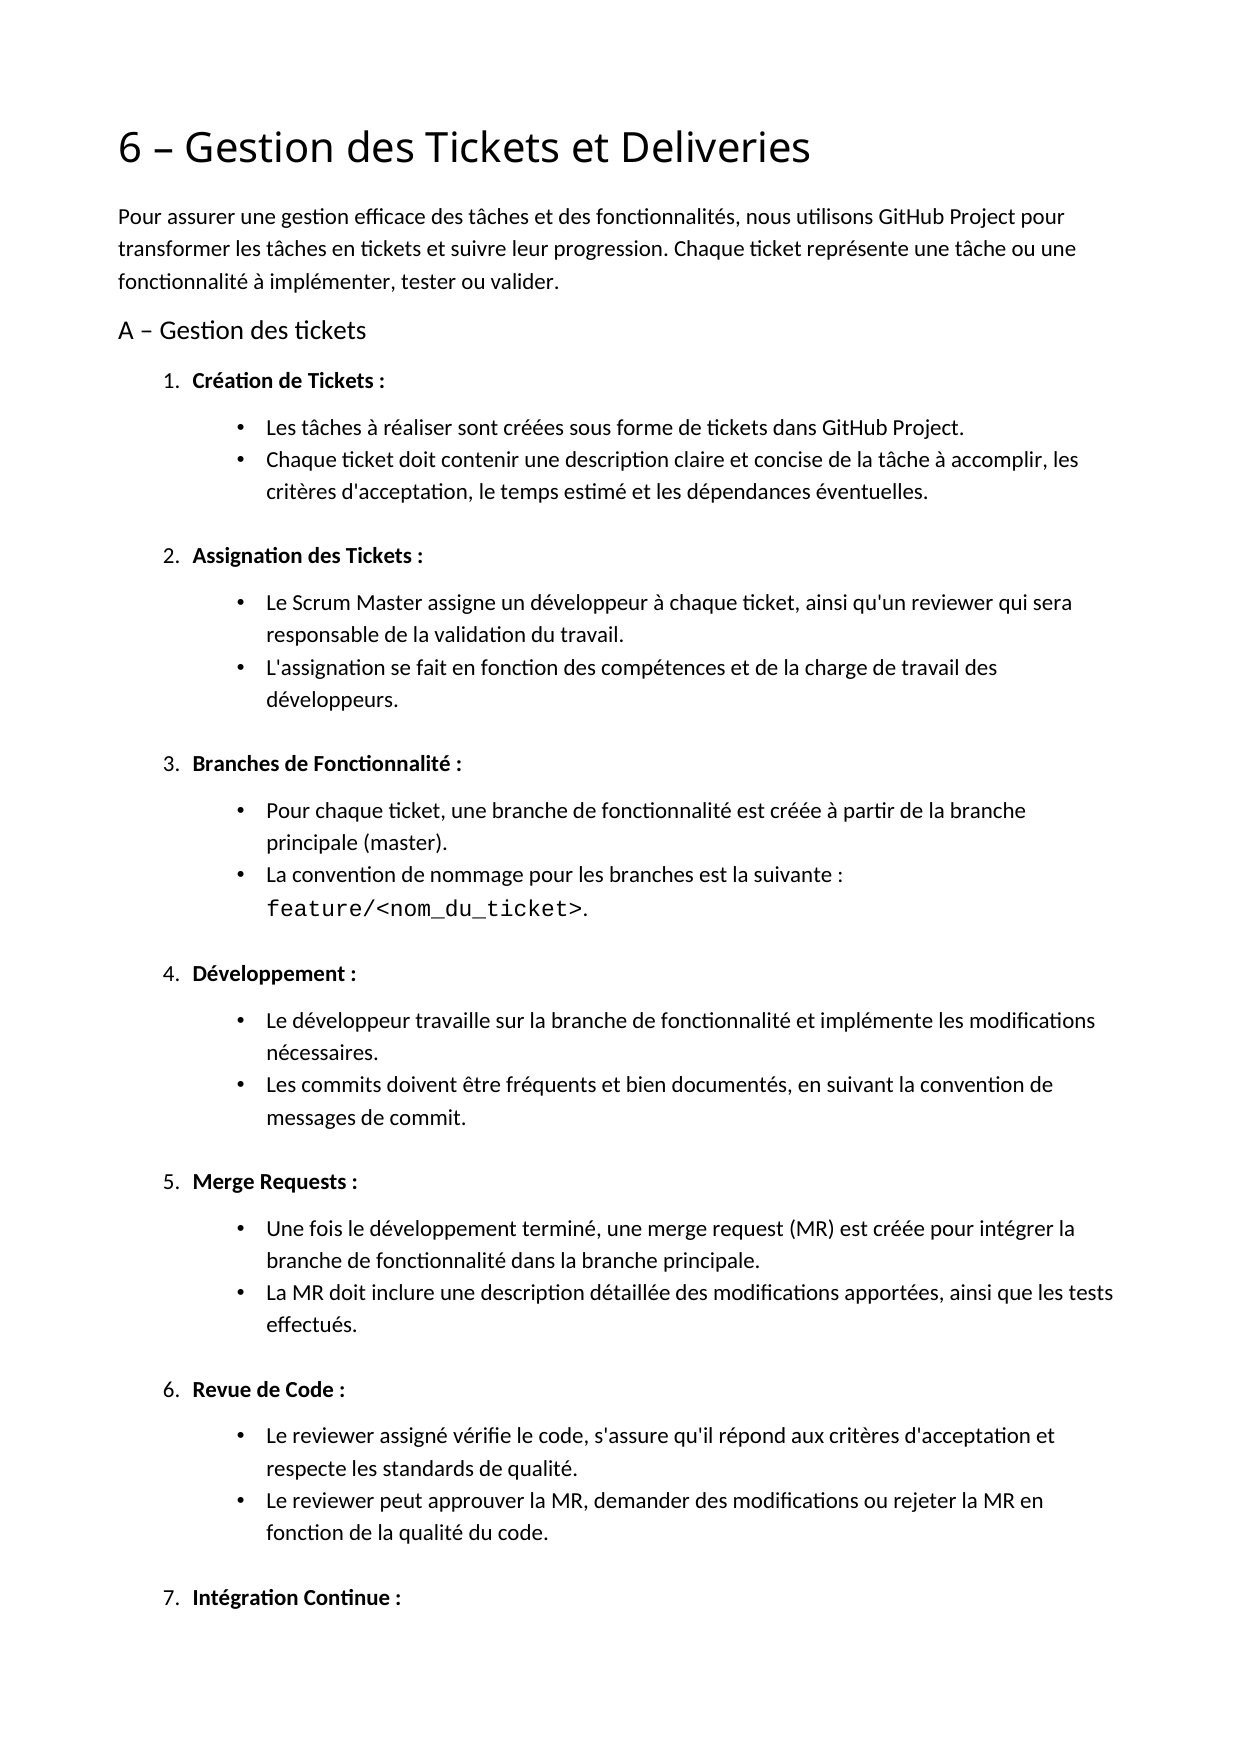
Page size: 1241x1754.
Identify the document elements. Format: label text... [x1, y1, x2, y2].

list Merge Requests : [163, 1167, 1118, 1195]
list Les commits doivent être fréquents et bien documentés, en suivant la convention de messages de commit. [237, 1071, 1118, 1131]
list La convention de nommage pour les branches est la suivante : feature/<nom_du_ticket>. [237, 860, 1118, 923]
list Développement : [163, 959, 1118, 987]
list Intégration Continue : [163, 1583, 1118, 1611]
list Les tâches à réaliser sont créées sous forme de tickets dans GitHub Project. [237, 413, 1118, 441]
text A – Gestion des tickets [118, 313, 1118, 347]
list Le reviewer assigné vérifie le code, s'assure qu'il répond aux critères d'acceptation et respecte les standards de qualité. [237, 1422, 1118, 1482]
list Création de Tickets : [163, 366, 1118, 394]
list Pour chaque ticket, une branche de fonctionnalité est créée à partir de la branche principale (master). [237, 796, 1118, 856]
list Chaque ticket doit contenir une description claire et concise de la tâche à accomplir, les critères d'acceptation, le temps estimé et les dépendances éventuelles. [237, 445, 1118, 505]
list Assignation des Tickets : [163, 542, 1118, 569]
list Une fois le développement terminé, une merge request (MR) est créée pour intégrer la branche de fonctionnalité dans la branche principale. [237, 1214, 1118, 1274]
list Branches de Fonctionnalité : [163, 749, 1118, 777]
list La MR doit inclure une description détaillée des modifications apportées, ainsi que les tests effectués. [237, 1278, 1118, 1338]
text Pour assurer une gestion efficace des tâches et des fonctionnalités, nous utilisons GitHub Project pour transformer les tâches en tickets et suivre leur progression. Chaque ticket représente une tâche ou une fonctionnalité à implémenter, tester ou valider. [118, 202, 1118, 295]
list Le développeur travaille sur la branche de fonctionnalité et implémente les modifications nécessaires. [237, 1006, 1118, 1066]
list Revue de Code : [163, 1375, 1118, 1403]
list Le Scrum Master assigne un développeur à chaque ticket, ainsi qu'un reviewer qui sera responsable de la validation du travail. [237, 588, 1118, 648]
list Le reviewer peut approuver la MR, demander des modifications ou rejeter la MR en fonction de la qualité du code. [237, 1486, 1118, 1546]
subtitle 6 – Gestion des Tickets et Deliveries [118, 118, 1118, 175]
list L'assignation se fait en fonction des compétences et de la charge de travail des développeurs. [237, 653, 1118, 713]
